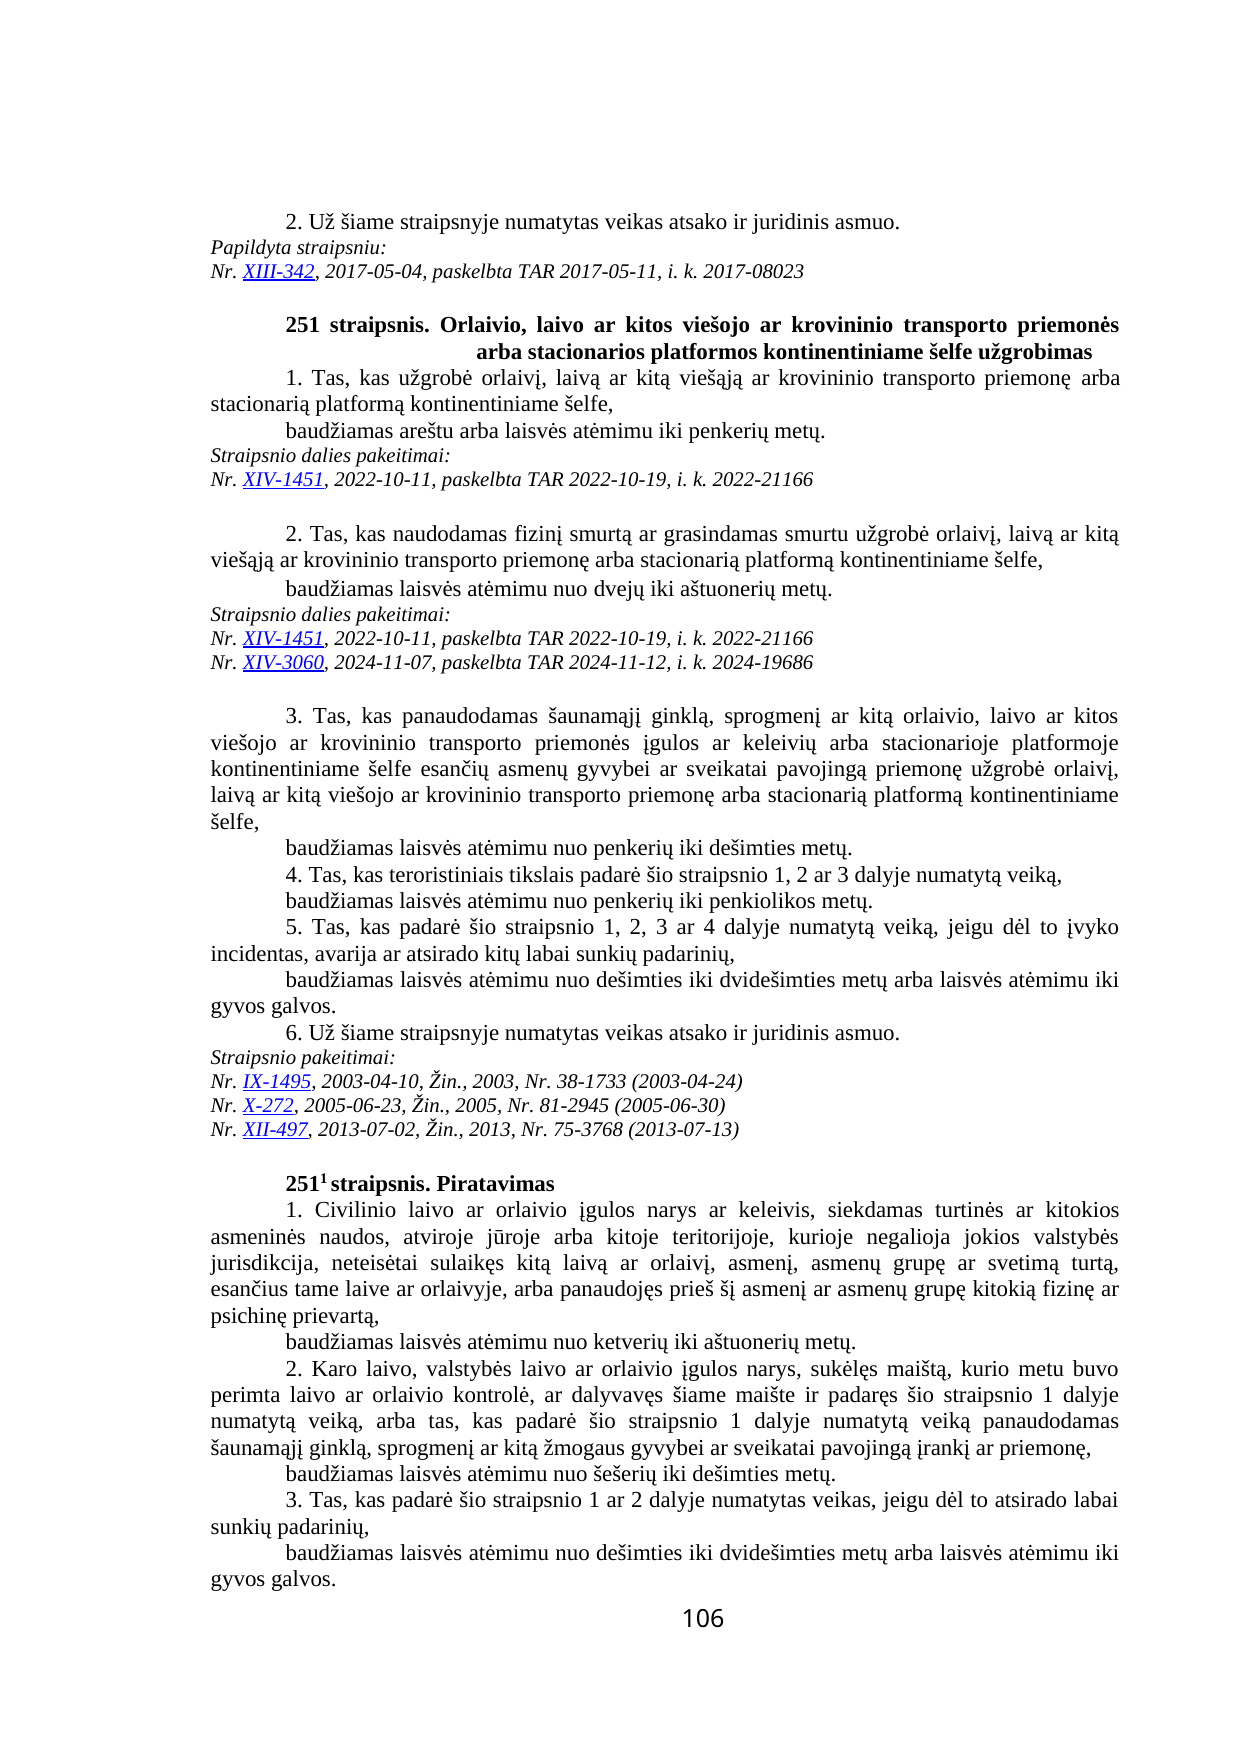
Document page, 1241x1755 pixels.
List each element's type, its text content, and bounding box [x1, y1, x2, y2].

text baudžiamas laisvės atėmimu nuo šešerių iki dešimties metų. [210, 1460, 1120, 1486]
text Nr. XII-497, 2013-07-02, Žin., 2013, Nr. 75-3768 (2013-07-13) [210, 1117, 1120, 1141]
text 3. Tas, kas panaudodamas šaunamąjį ginklą, sprogmenį ar kitą orlaivio, laivo ar kitos viešojo ar krovininio transporto priemonės įgulos ar keleivių arba stacionarioje platformoje kontinentiniame šelfe esančių asmenų gyvybei ar sveikatai pavojingą priemonę užgrobė orlaivį, laivą ar kitą viešojo ar krovininio transporto priemonę arba stacionarią platformą kontinentiniame šelfe, [210, 702, 1120, 834]
text Nr. XIV-3060, 2024-11-07, paskelbta TAR 2024-11-12, i. k. 2024-19686 [210, 650, 1120, 674]
text 1. Tas, kas užgrobė orlaivį, laivą ar kitą viešąją ar krovininio transporto priemonę arba stacionarią platformą kontinentiniame šelfe, [210, 364, 1120, 417]
text baudžiamas laisvės atėmimu nuo dvejų iki aštuonerių metų. [210, 573, 1120, 602]
text 1. Civilinio laivo ar orlaivio įgulos narys ar keleivis, siekdamas turtinės ar kitokios asmeninės naudos, atviroje jūroje arba kitoje teritorijoje, kurioje negalioja jokios valstybės jurisdikcija, neteisėtai sulaikęs kitą laivą ar orlaivį, asmenį, asmenų grupę ar svetimą turtą, esančius tame laive ar orlaivyje, arba panaudojęs prieš šį asmenį ar asmenų grupę kitokią fizinę ar psichinę prievartą, [210, 1196, 1120, 1328]
text Nr. XIII-342, 2017-05-04, paskelbta TAR 2017-05-11, i. k. 2017-08023 [210, 259, 1120, 283]
text 5. Tas, kas padarė šio straipsnio 1, 2, 3 ar 4 dalyje numatytą veiką, jeigu dėl to įvyko incidentas, avarija ar atsirado kitų labai sunkių padarinių, [210, 913, 1120, 966]
text Nr. X-272, 2005-06-23, Žin., 2005, Nr. 81-2945 (2005-06-30) [210, 1093, 1120, 1117]
text 6. Už šiame straipsnyje numatytas veikas atsako ir juridinis asmuo. [210, 1019, 1120, 1045]
text 4. Tas, kas teroristiniais tikslais padarė šio straipsnio 1, 2 ar 3 dalyje numatytą veiką, [210, 861, 1120, 887]
text Nr. IX-1495, 2003-04-10, Žin., 2003, Nr. 38-1733 (2003-04-24) [210, 1069, 1120, 1093]
text 2. Karo laivo, valstybės laivo ar orlaivio įgulos narys, sukėlęs maištą, kurio metu buvo perimta laivo ar orlaivio kontrolė, ar dalyvavęs šiame maište ir padaręs šio straipsnio 1 dalyje numatytą veiką, arba tas, kas padarė šio straipsnio 1 dalyje numatytą veiką panaudodamas šaunamąjį ginklą, sprogmenį ar kitą žmogaus gyvybei ar sveikatai pavojingą įrankį ar priemonę, [210, 1354, 1120, 1460]
text 2511 straipsnis. Piratavimas [210, 1170, 1120, 1196]
text baudžiamas laisvės atėmimu nuo penkerių iki penkiolikos metų. [210, 887, 1120, 913]
text Papildyta straipsniu: [210, 234, 1120, 259]
text 2. Tas, kas naudodamas fizinį smurtą ar grasindamas smurtu užgrobė orlaivį, laivą ar kitą viešąją ar krovininio transporto priemonę arba stacionarią platformą kontinentiniame šelfe, [210, 520, 1120, 573]
text baudžiamas laisvės atėmimu nuo ketverių iki aštuonerių metų. [210, 1328, 1120, 1354]
text 3. Tas, kas padarė šio straipsnio 1 ar 2 dalyje numatytas veikas, jeigu dėl to atsirado labai sunkių padarinių, [210, 1486, 1120, 1539]
text 251 straipsnis. Orlaivio, laivo ar kitos viešojo ar krovininio transporto priemonės arba stacionarios platformos kontinentiniame šelfe užgrobimas [285, 311, 1120, 364]
text Straipsnio pakeitimai: [210, 1045, 1120, 1069]
text Nr. XIV-1451, 2022-10-11, paskelbta TAR 2022-10-19, i. k. 2022-21166 [210, 467, 1120, 491]
text Straipsnio dalies pakeitimai: [210, 443, 1120, 467]
text baudžiamas laisvės atėmimu nuo dešimties iki dvidešimties metų arba laisvės atėmimu iki gyvos galvos. [210, 966, 1120, 1019]
text 2. Už šiame straipsnyje numatytas veikas atsako ir juridinis asmuo. [210, 208, 1120, 234]
text Straipsnio dalies pakeitimai: [210, 602, 1120, 626]
text baudžiamas laisvės atėmimu nuo penkerių iki dešimties metų. [210, 834, 1120, 861]
text Nr. XIV-1451, 2022-10-11, paskelbta TAR 2022-10-19, i. k. 2022-21166 [210, 626, 1120, 650]
text baudžiamas areštu arba laisvės atėmimu iki penkerių metų. [210, 417, 1120, 443]
text baudžiamas laisvės atėmimu nuo dešimties iki dvidešimties metų arba laisvės atėmimu iki gyvos galvos. [210, 1539, 1120, 1592]
